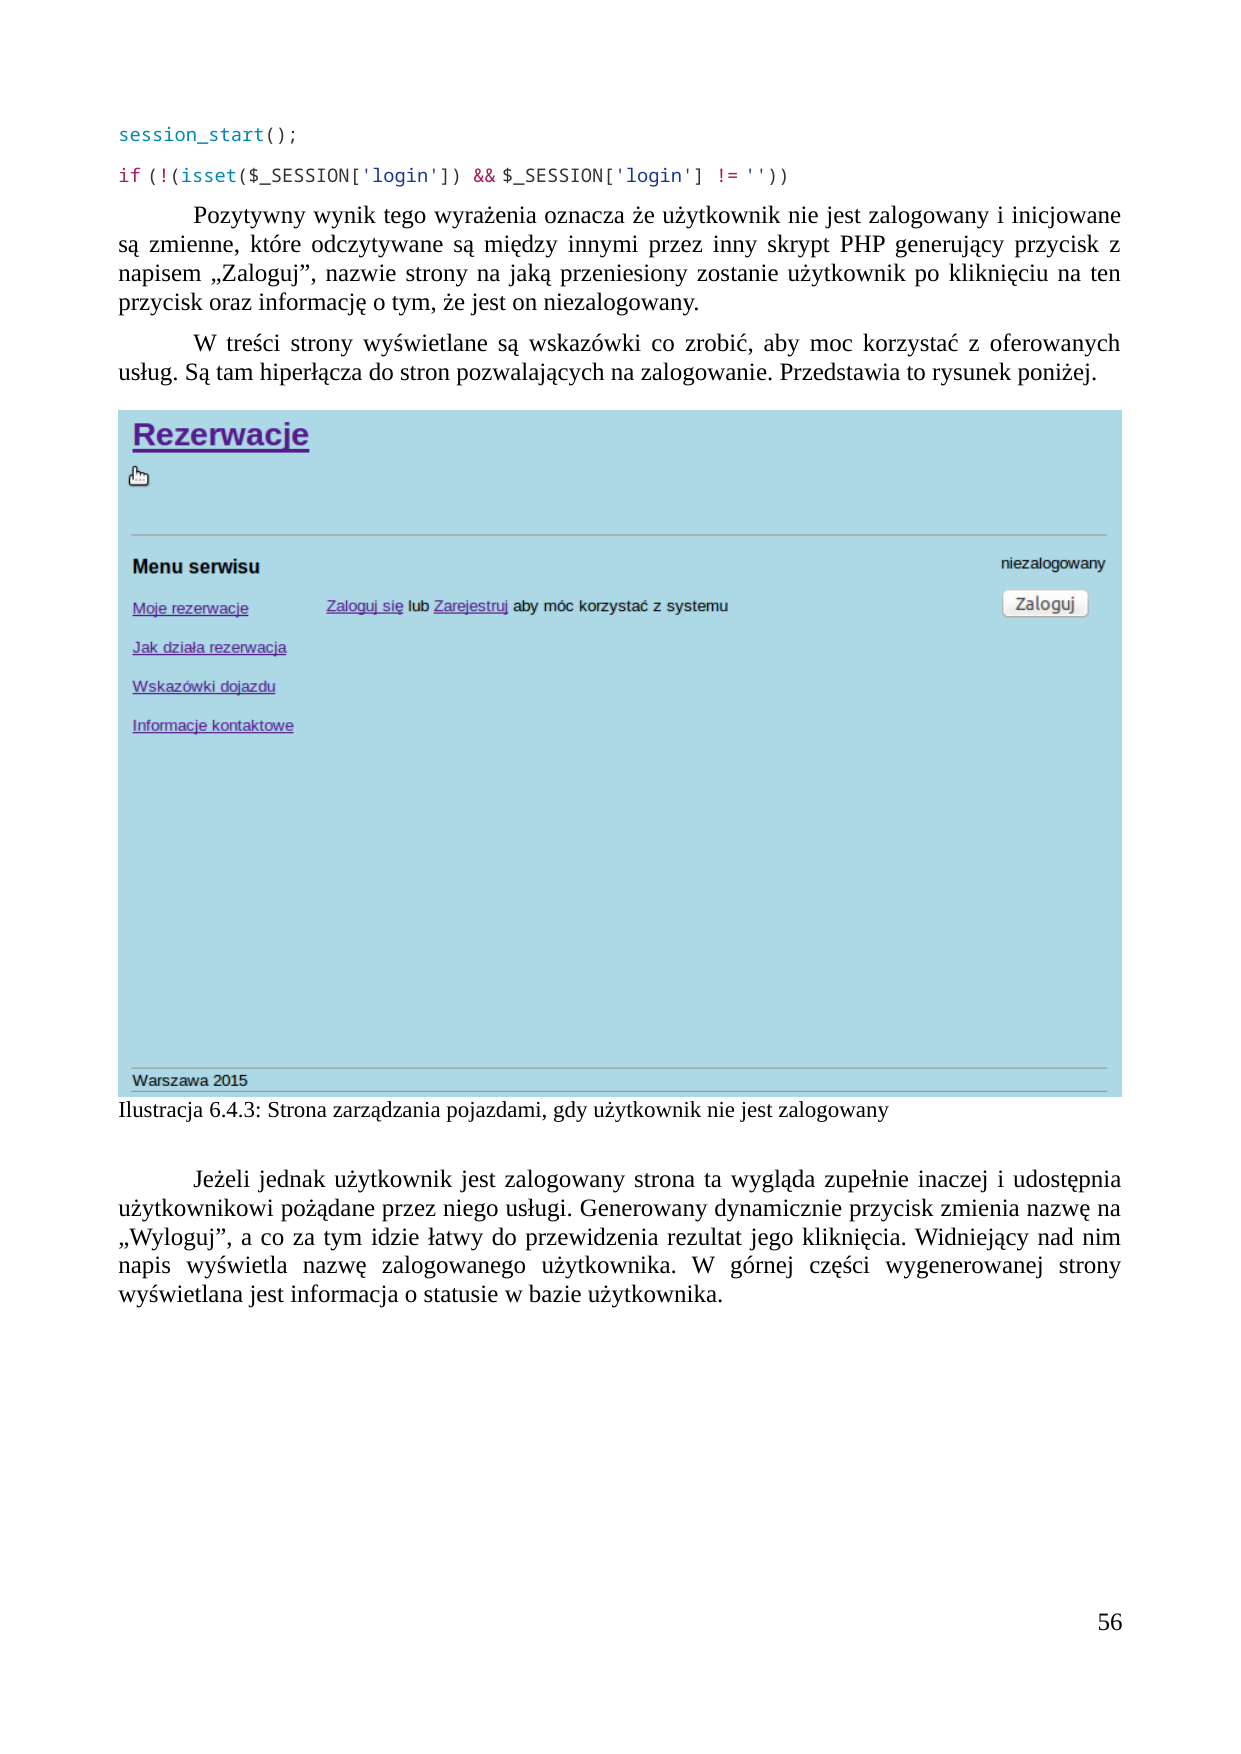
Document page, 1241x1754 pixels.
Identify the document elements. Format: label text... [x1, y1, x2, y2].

text Ilustracja 6.4.3: Strona zarządzania pojazdami, gdy użytkownik nie jest zalogowany [118, 1097, 1122, 1123]
text session_start(); [118, 118, 1122, 147]
text if (!(isset($_SESSION['login']) && $_SESSION['login'] != '')) [118, 159, 1122, 188]
text W treści strony wyświetlane są wskazówki co zrobić, aby moc korzystać z oferowanych usług. Są tam hiperłącza do stron pozwalających na zalogowanie. Przedstawia to rysunek poniżej. [118, 328, 1122, 386]
text Jeżeli jednak użytkownik jest zalogowany strona ta wygląda zupełnie inaczej i udostępnia użytkownikowi pożądane przez niego usługi. Generowany dynamicznie przycisk zmienia nazwę na „Wyloguj”, a co za tym idzie łatwy do przewidzenia rezultat jego kliknięcia. Widniejący nad nim napis wyświetla nazwę zalogowanego użytkownika. W górnej części wygenerowanej strony wyświetlana jest informacja o statusie w bazie użytkownika. [118, 1164, 1122, 1308]
picture [118, 410, 1123, 1097]
text Pozytywny wynik tego wyrażenia oznacza że użytkownik nie jest zalogowany i inicjowane są zmienne, które odczytywane są między innymi przez inny skrypt PHP generujący przycisk z napisem „Zaloguj”, nazwie strony na jaką przeniesiony zostanie użytkownik po kliknięciu na ten przycisk oraz informację o tym, że jest on niezalogowany. [118, 201, 1122, 316]
